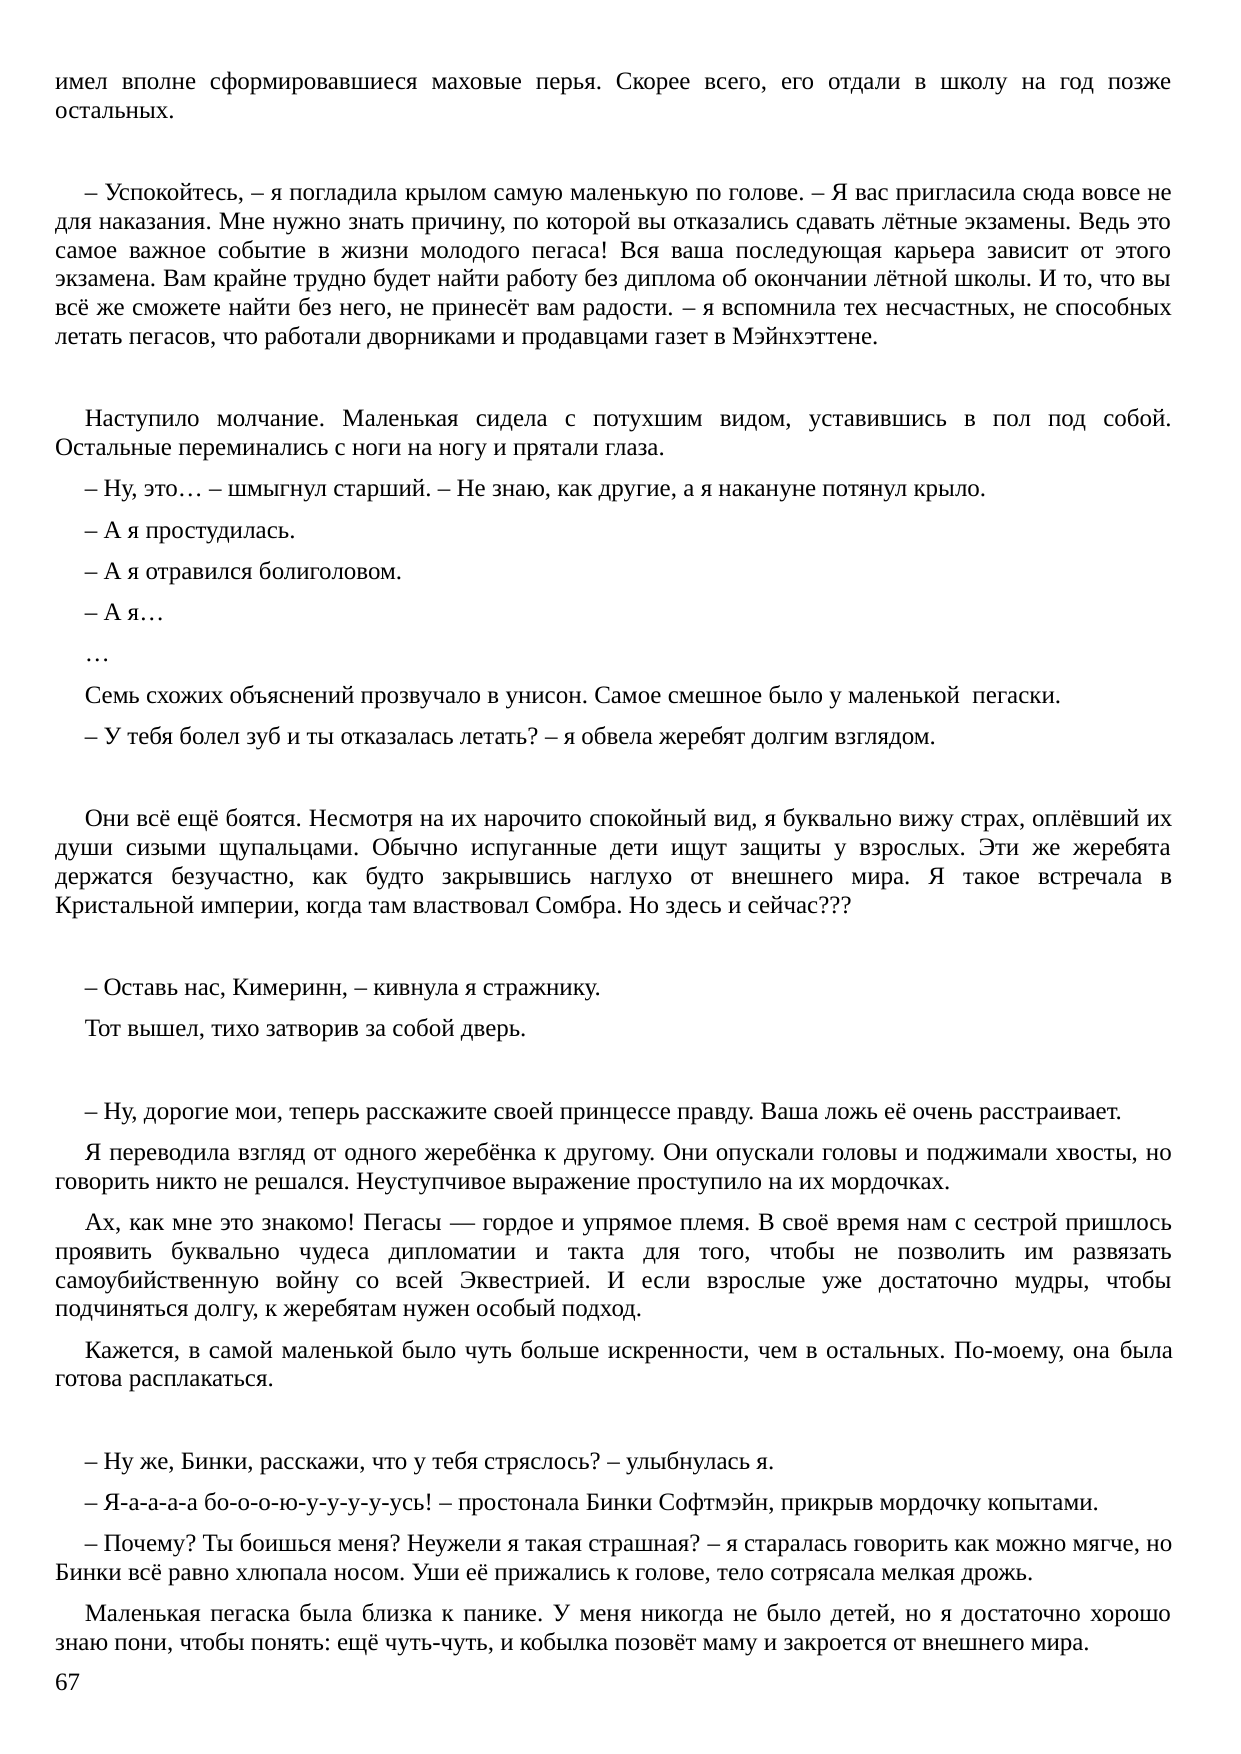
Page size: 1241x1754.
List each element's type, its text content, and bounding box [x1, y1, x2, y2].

text Семь схожих объяснений прозвучало в унисон. Самое смешное было у маленькой пегаски. [55, 680, 1173, 708]
text – Ну же, Бинки, расскажи, что у тебя стряслось? – улыбнулась я. [55, 1446, 1173, 1475]
text – А я… [55, 597, 1173, 626]
text Я переводила взгляд от одного жеребёнка к другому. Они опускали головы и поджимали хвосты, но говорить никто не решался. Неуступчивое выражение проступило на их мордочках. [55, 1137, 1173, 1195]
text – Оставь нас, Кимеринн, – кивнула я стражнику. [55, 972, 1173, 1001]
text – Ну, дорогие мои, теперь расскажите своей принцессе правду. Ваша ложь её очень расстраивает. [55, 1096, 1173, 1125]
text – У тебя болел зуб и ты отказалась летать? – я обвела жеребят долгим взглядом. [55, 721, 1173, 750]
text … [55, 638, 1173, 667]
text Тот вышел, тихо затворив за собой дверь. [55, 1013, 1173, 1042]
text Ах, как мне это знакомо! Пегасы — гордое и упрямое племя. В своё время нам с сестрой пришлось проявить буквально чудеса дипломатии и такта для того, чтобы не позволить им развязать самоубийственную войну со всей Эквестрией. И если взрослые уже достаточно мудры, чтобы подчиняться долгу, к жеребятам нужен особый подход. [55, 1207, 1173, 1322]
text имел вполне сформировавшиеся маховые перья. Скорее всего, его отдали в школу на год позже остальных. [55, 66, 1173, 123]
text – Успокойтесь, – я погладила крылом самую маленькую по голове. – Я вас пригласила сюда вовсе не для наказания. Мне нужно знать причину, по которой вы отказались сдавать лётные экзамены. Ведь это самое важное событие в жизни молодого пегаса! Вся ваша последующая карьера зависит от этого экзамена. Вам крайне трудно будет найти работу без диплома об окончании лётной школы. И то, что вы всё же сможете найти без него, не принесёт вам радости. – я вспомнила тех несчастных, не способных летать пегасов, что работали дворниками и продавцами газет в Мэйнхэттене. [55, 177, 1173, 350]
text Они всё ещё боятся. Несмотря на их нарочито спокойный вид, я буквально вижу страх, оплёвший их души сизыми щупальцами. Обычно испуганные дети ищут защиты у взрослых. Эти же жеребята держатся безучастно, как будто закрывшись наглухо от внешнего мира. Я такое встречала в Кристальной империи, когда там властвовал Сомбра. Но здесь и сейчас??? [55, 803, 1173, 918]
text – Ну, это… – шмыгнул старший. – Не знаю, как другие, а я накануне потянул крыло. [55, 473, 1173, 502]
text – А я отравился болиголовом. [55, 556, 1173, 585]
text – А я простудилась. [55, 515, 1173, 543]
text Маленькая пегаска была близка к панике. У меня никогда не было детей, но я достаточно хорошо знаю пони, чтобы понять: ещё чуть-чуть, и кобылка позовёт маму и закроется от внешнего мира. [55, 1598, 1173, 1656]
text Наступило молчание. Маленькая сидела с потухшим видом, уставившись в пол под собой. Остальные переминались с ноги на ногу и прятали глаза. [55, 403, 1173, 461]
text – Я-а-а-а-а бо-о-о-ю-у-у-у-у-усь! – простонала Бинки Софтмэйн, прикрыв мордочку копытами. [55, 1487, 1173, 1516]
text – Почему? Ты боишься меня? Неужели я такая страшная? – я старалась говорить как можно мягче, но Бинки всё равно хлюпала носом. Уши её прижались к голове, тело сотрясала мелкая дрожь. [55, 1528, 1173, 1586]
text Кажется, в самой маленькой было чуть больше искренности, чем в остальных. По-моему, она была готова расплакаться. [55, 1335, 1173, 1392]
